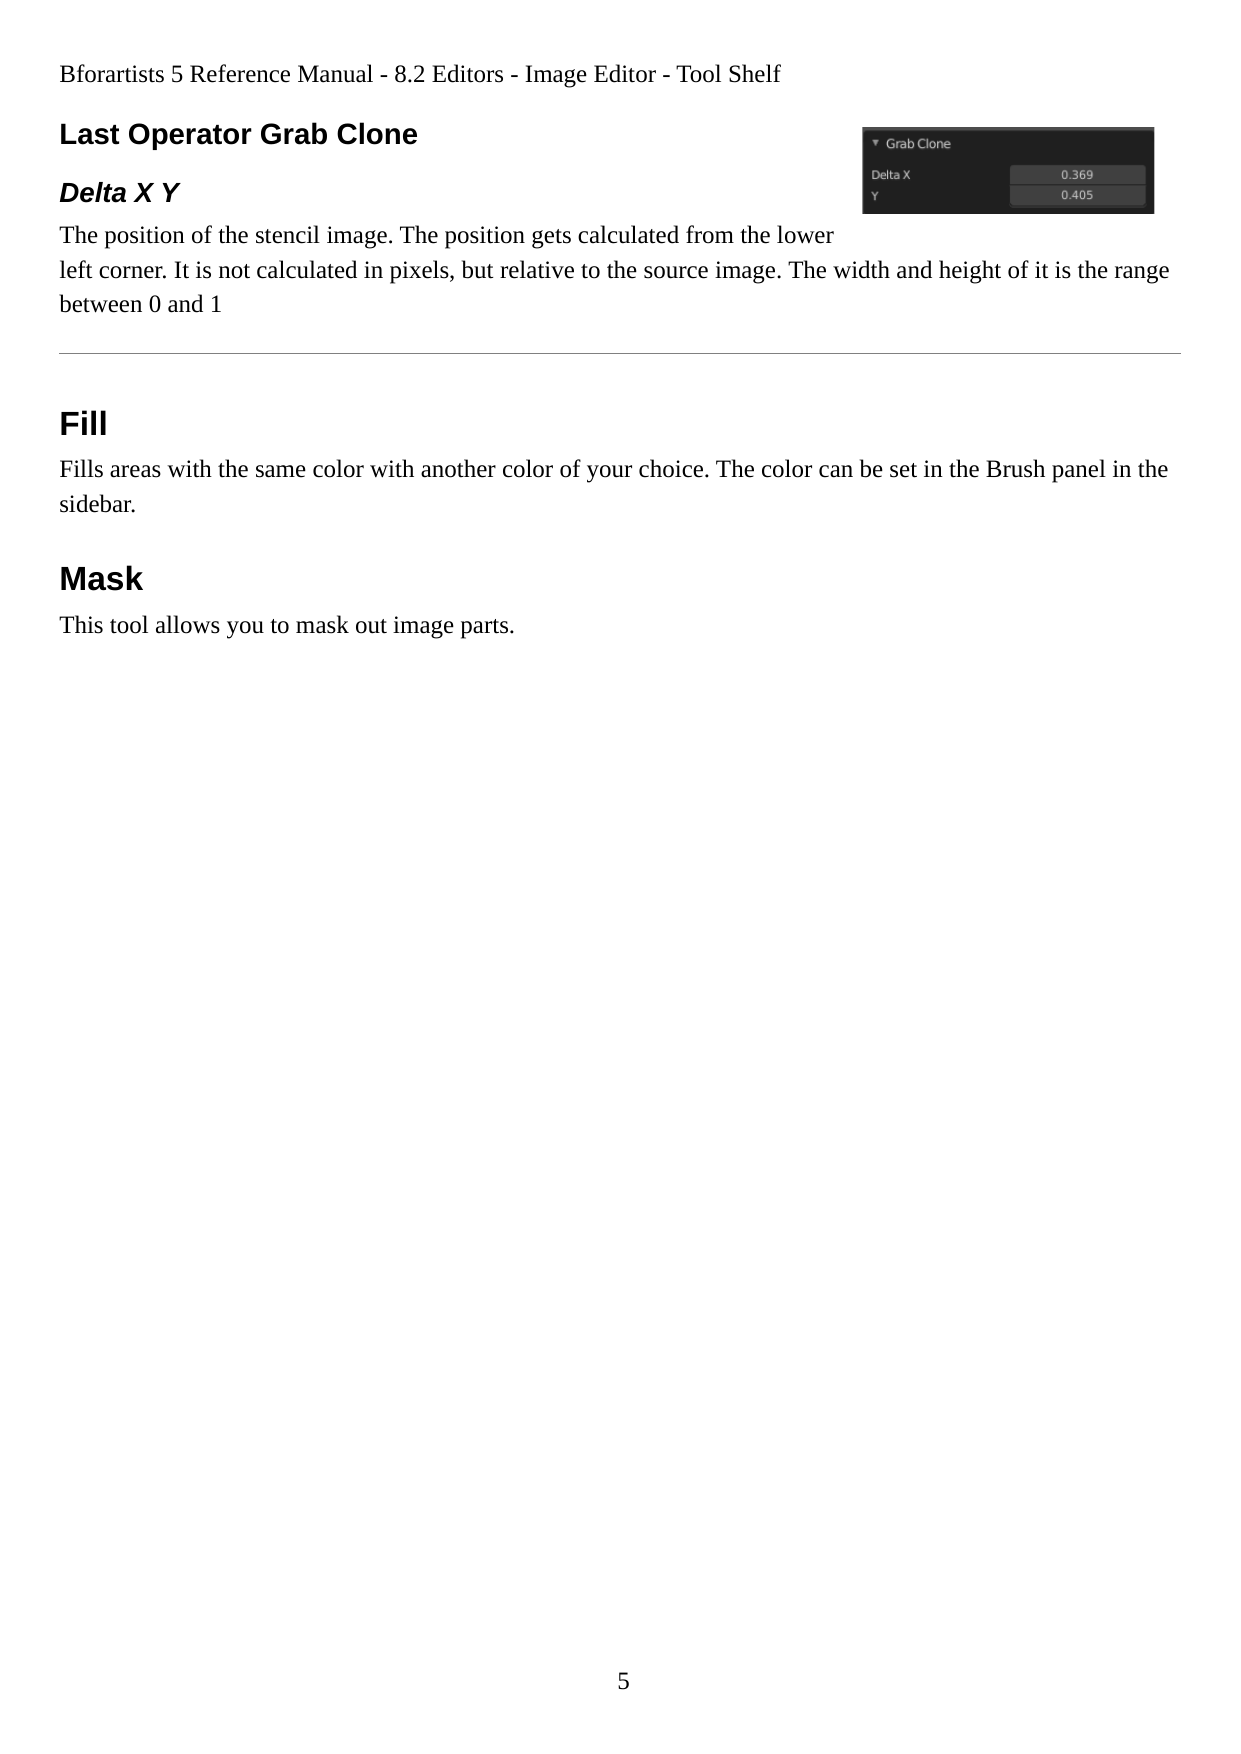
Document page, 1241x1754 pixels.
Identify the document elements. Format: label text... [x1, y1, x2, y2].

subtitle Delta X Y [59, 176, 862, 208]
text The position of the stencil image. The position gets calculated from the lower left corner. It is not calculated in pixels, but relative to the source image. The width and height of it is the range between 0 and 1 [59, 220, 1181, 318]
text Fills areas with the same color with another color of your choice. The color can be set in the Brush panel in the sidebar. [59, 454, 1181, 518]
subtitle Last Operator Grab Clone [59, 117, 1181, 151]
text This tool allows you to mask out image parts. [59, 610, 1181, 639]
picture [862, 127, 1155, 214]
subtitle Fill [59, 403, 1181, 442]
subtitle Mask [59, 559, 1181, 598]
subtitle [1155, 176, 1181, 208]
